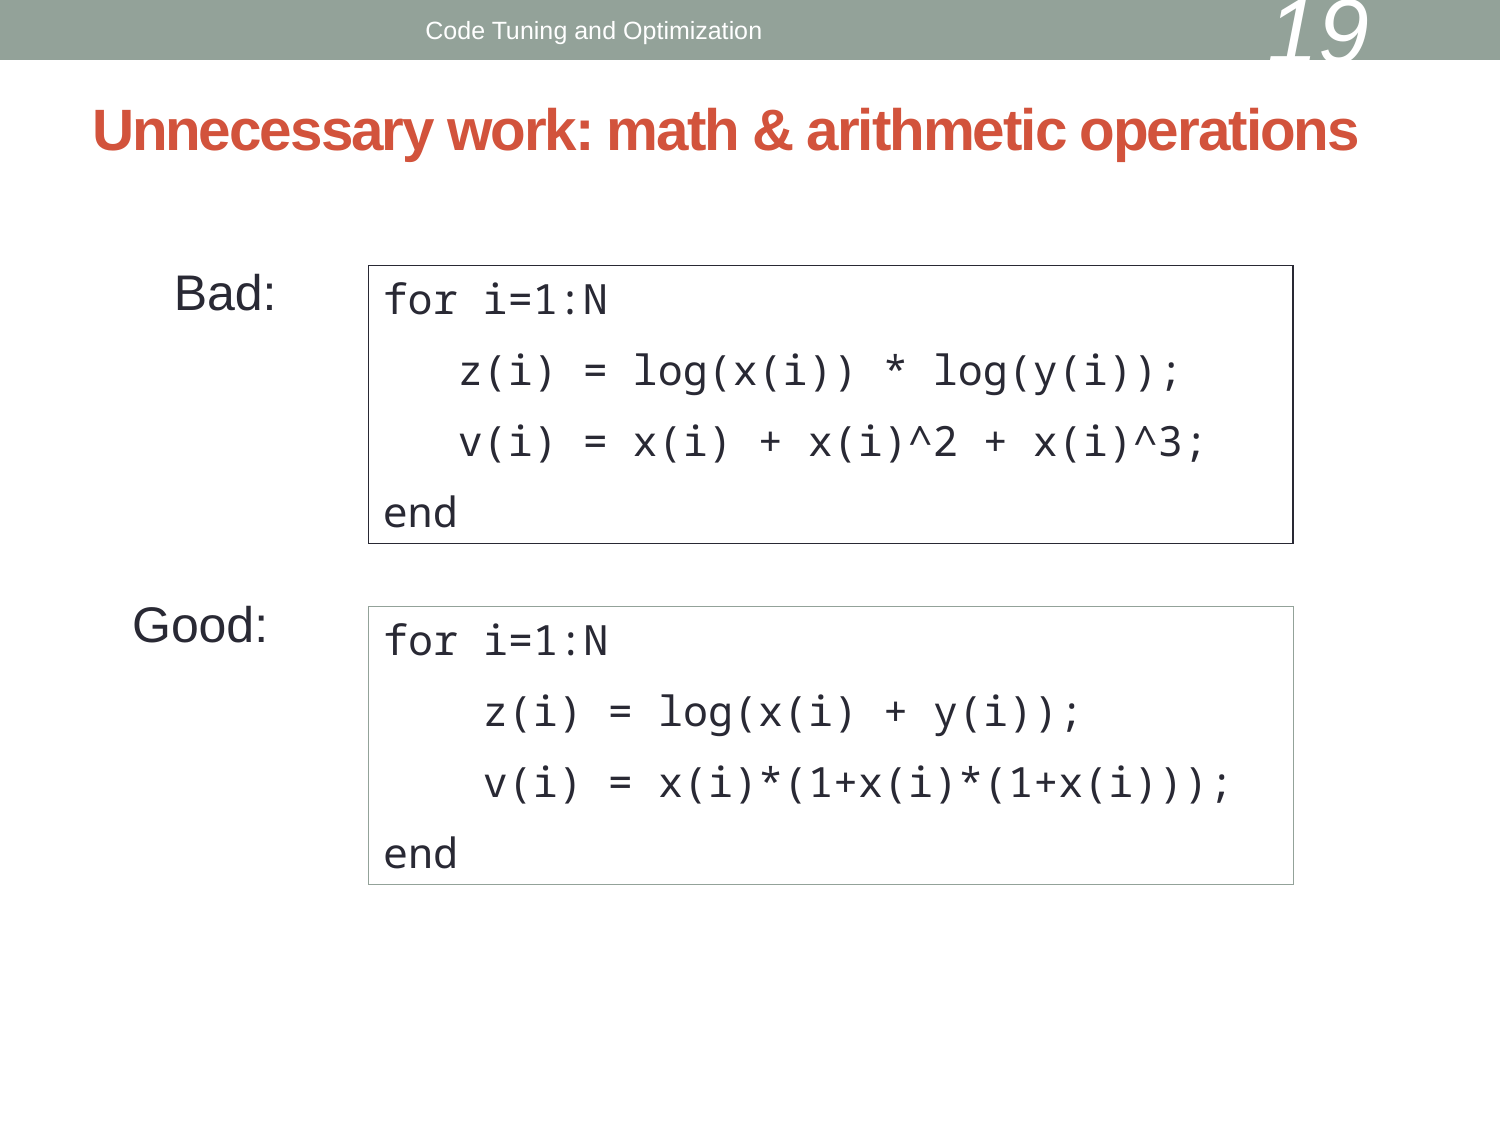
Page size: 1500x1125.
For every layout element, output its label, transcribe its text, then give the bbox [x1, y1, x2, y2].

slide_number [1252, 0, 1428, 54]
footer Code Tuning and Optimization [410, 3, 1086, 57]
title Unnecessary work: math & arithmetic operations [77, 66, 1500, 188]
text_box for i=1:N z(i) = log(x(i) + y(i)); v(i) = x(i)*(1+x(i)*(1+x(i))); end [368, 606, 1294, 885]
text_box for i=1:N z(i) = log(x(i)) * log(y(i)); v(i) = x(i) + x(i)^2 + x(i)^3; end [368, 265, 1294, 544]
list Bad: Good: [75, 197, 1425, 998]
